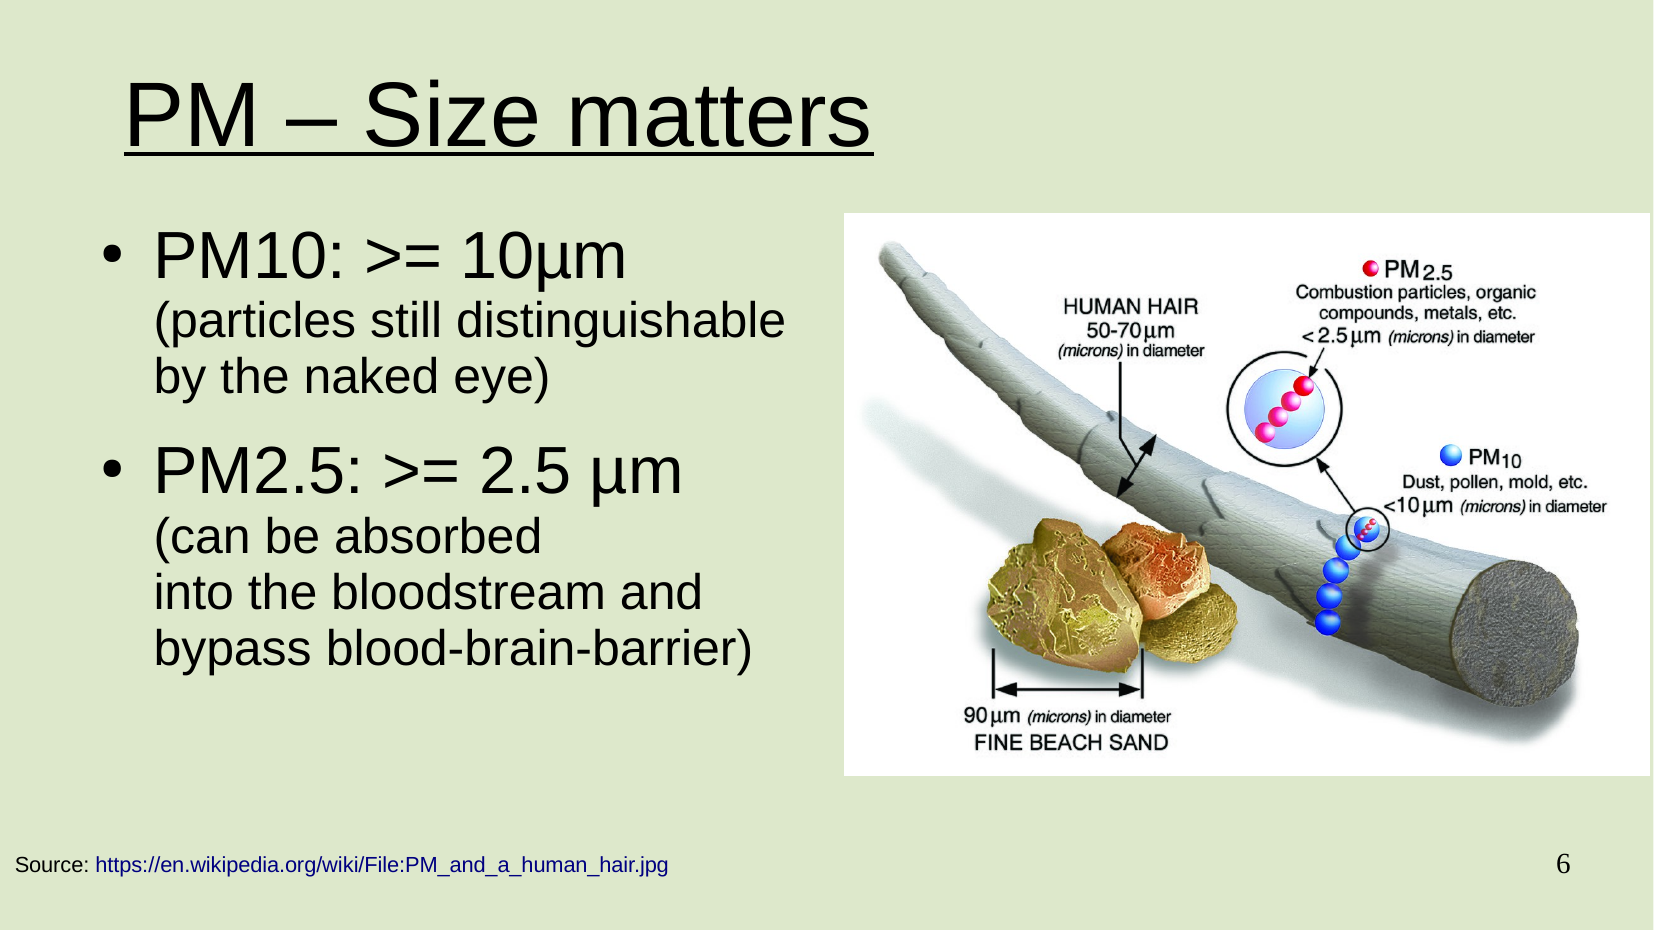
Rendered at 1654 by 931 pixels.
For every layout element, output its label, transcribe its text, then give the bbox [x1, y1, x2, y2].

list PM10: >= 10µm (particles still distinguishable by the naked eye) PM2.5: >= 2.5 µm (can be absorbed into the bloodstream and bypass blood-brain-barrier) [82, 217, 830, 758]
picture [844, 213, 1650, 776]
title PM – Size matters [82, 37, 915, 193]
text_box Source: https://en.wikipedia.org/wiki/File:PM_and_a_human_hair.jpg [0, 845, 835, 885]
